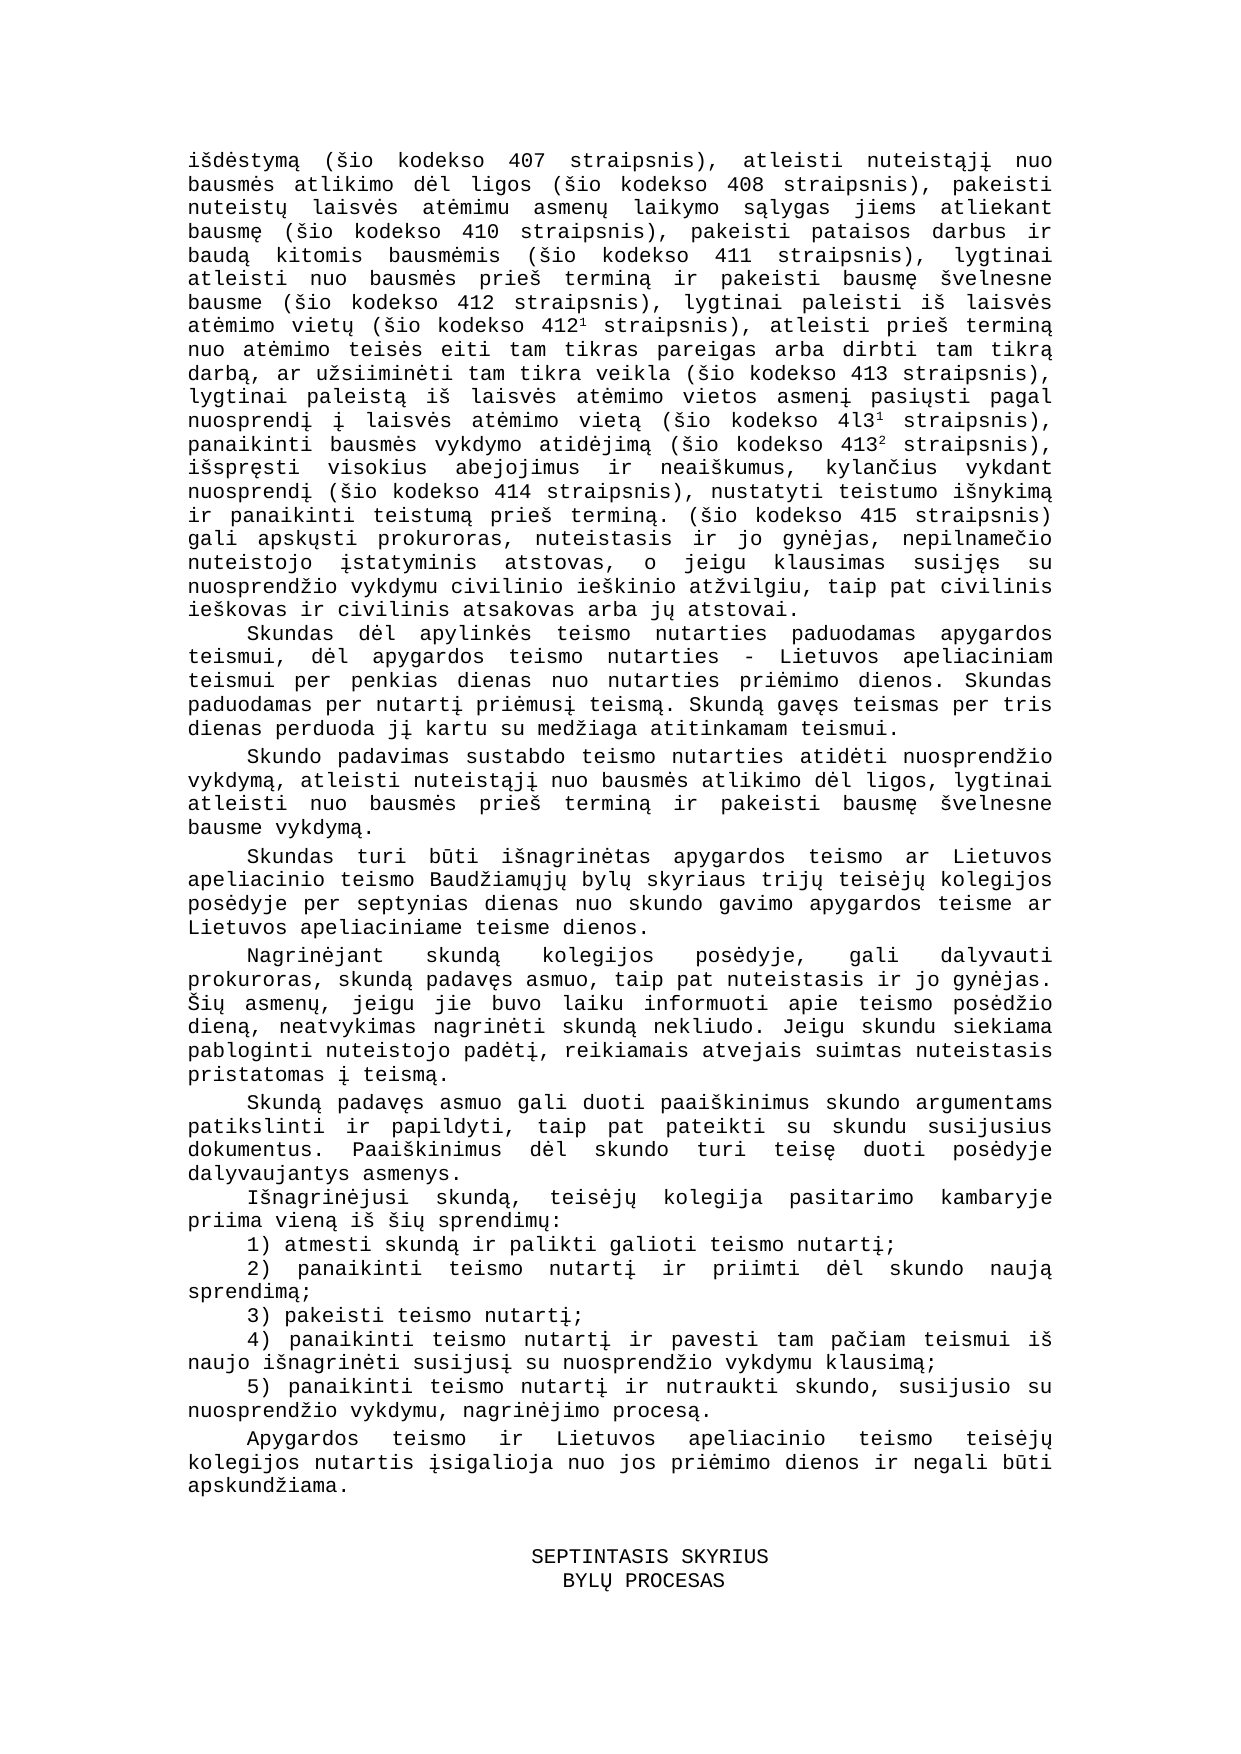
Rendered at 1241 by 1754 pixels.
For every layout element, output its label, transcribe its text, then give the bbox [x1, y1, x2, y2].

text BYLŲ PROCESAS [187, 1570, 1053, 1594]
text 2) panaikinti teismo nutartį ir priimti dėl skundo naują sprendimą; [187, 1258, 1053, 1305]
text 5) panaikinti teismo nutartį ir nutraukti skundo, susijusio su nuosprendžio vykdymu, nagrinėjimo procesą. [187, 1376, 1053, 1423]
text 1) atmesti skundą ir palikti galioti teismo nutartį; [212, 1234, 1053, 1258]
text Nagrinėjant skundą kolegijos posėdyje, gali dalyvauti prokuroras, skundą padavęs asmuo, taip pat nuteistasis ir jo gynėjas. Šių asmenų, jeigu jie buvo laiku informuoti apie teismo posėdžio dieną, neatvykimas nagrinėti skundą nekliudo. Jeigu skundu siekiama pabloginti nuteistojo padėtį, reikiamais atvejais suimtas nuteistasis pristatomas į teismą. [187, 945, 1053, 1087]
text Skundą padavęs asmuo gali duoti paaiškinimus skundo argumentams patikslinti ir papildyti, taip pat pateikti su skundu susijusius dokumentus. Paaiškinimus dėl skundo turi teisę duoti posėdyje dalyvaujantys asmenys. [187, 1092, 1053, 1187]
text išdėstymą (šio kodekso 407 straipsnis), atleisti nuteistąjį nuo bausmės atlikimo dėl ligos (šio kodekso 408 straipsnis), pakeisti nuteistų laisvės atėmimu asmenų laikymo sąlygas jiems atliekant bausmę (šio kodekso 410 straipsnis), pakeisti pataisos darbus ir baudą kitomis bausmėmis (šio kodekso 411 straipsnis), lygtinai atleisti nuo bausmės prieš terminą ir pakeisti bausmę švelnesne bausme (šio kodekso 412 straipsnis), lygtinai paleisti iš laisvės atėmimo vietų (šio kodekso 4121 straipsnis), atleisti prieš terminą nuo atėmimo teisės eiti tam tikras pareigas arba dirbti tam tikrą darbą, ar užsiiminėti tam tikra veikla (šio kodekso 413 straipsnis), lygtinai paleistą iš laisvės atėmimo vietos asmenį pasiųsti pagal nuosprendį į laisvės atėmimo vietą (šio kodekso 4l31 straipsnis), panaikinti bausmės vykdymo atidėjimą (šio kodekso 4132 straipsnis), išspręsti visokius abejojimus ir neaiškumus, kylančius vykdant nuosprendį (šio kodekso 414 straipsnis), nustatyti teistumo išnykimą ir panaikinti teistumą prieš terminą. (šio kodekso 415 straipsnis) gali apskųsti prokuroras, nuteistasis ir jo gynėjas, nepilnamečio nuteistojo įstatyminis atstovas, o jeigu klausimas susijęs su nuosprendžio vykdymu civilinio ieškinio atžvilgiu, taip pat civilinis ieškovas ir civilinis atsakovas arba jų atstovai. [187, 150, 1053, 623]
text Skundas dėl apylinkės teismo nutarties paduodamas apygardos teismui, dėl apygardos teismo nutarties - Lietuvos apeliaciniam teismui per penkias dienas nuo nutarties priėmimo dienos. Skundas paduodamas per nutartį priėmusį teismą. Skundą gavęs teismas per tris dienas perduoda jį kartu su medžiaga atitinkamam teismui. [187, 623, 1053, 741]
text Išnagrinėjusi skundą, teisėjų kolegija pasitarimo kambaryje priima vieną iš šių sprendimų: [187, 1187, 1053, 1234]
text 4) panaikinti teismo nutartį ir pavesti tam pačiam teismui iš naujo išnagrinėti susijusį su nuosprendžio vykdymu klausimą; [187, 1329, 1053, 1376]
text Skundas turi būti išnagrinėtas apygardos teismo ar Lietuvos apeliacinio teismo Baudžiamųjų bylų skyriaus trijų teisėjų kolegijos posėdyje per septynias dienas nuo skundo gavimo apygardos teisme ar Lietuvos apeliaciniame teisme dienos. [187, 846, 1053, 940]
text Apygardos teismo ir Lietuvos apeliacinio teismo teisėjų kolegijos nutartis įsigalioja nuo jos priėmimo dienos ir negali būti apskundžiama. [187, 1428, 1053, 1499]
text Skundo padavimas sustabdo teismo nutarties atidėti nuosprendžio vykdymą, atleisti nuteistąjį nuo bausmės atlikimo dėl ligos, lygtinai atleisti nuo bausmės prieš terminą ir pakeisti bausmę švelnesne bausme vykdymą. [187, 746, 1053, 841]
text SEPTINTASIS SKYRIUS [187, 1546, 1053, 1570]
text 3) pakeisti teismo nutartį; [210, 1305, 1053, 1329]
